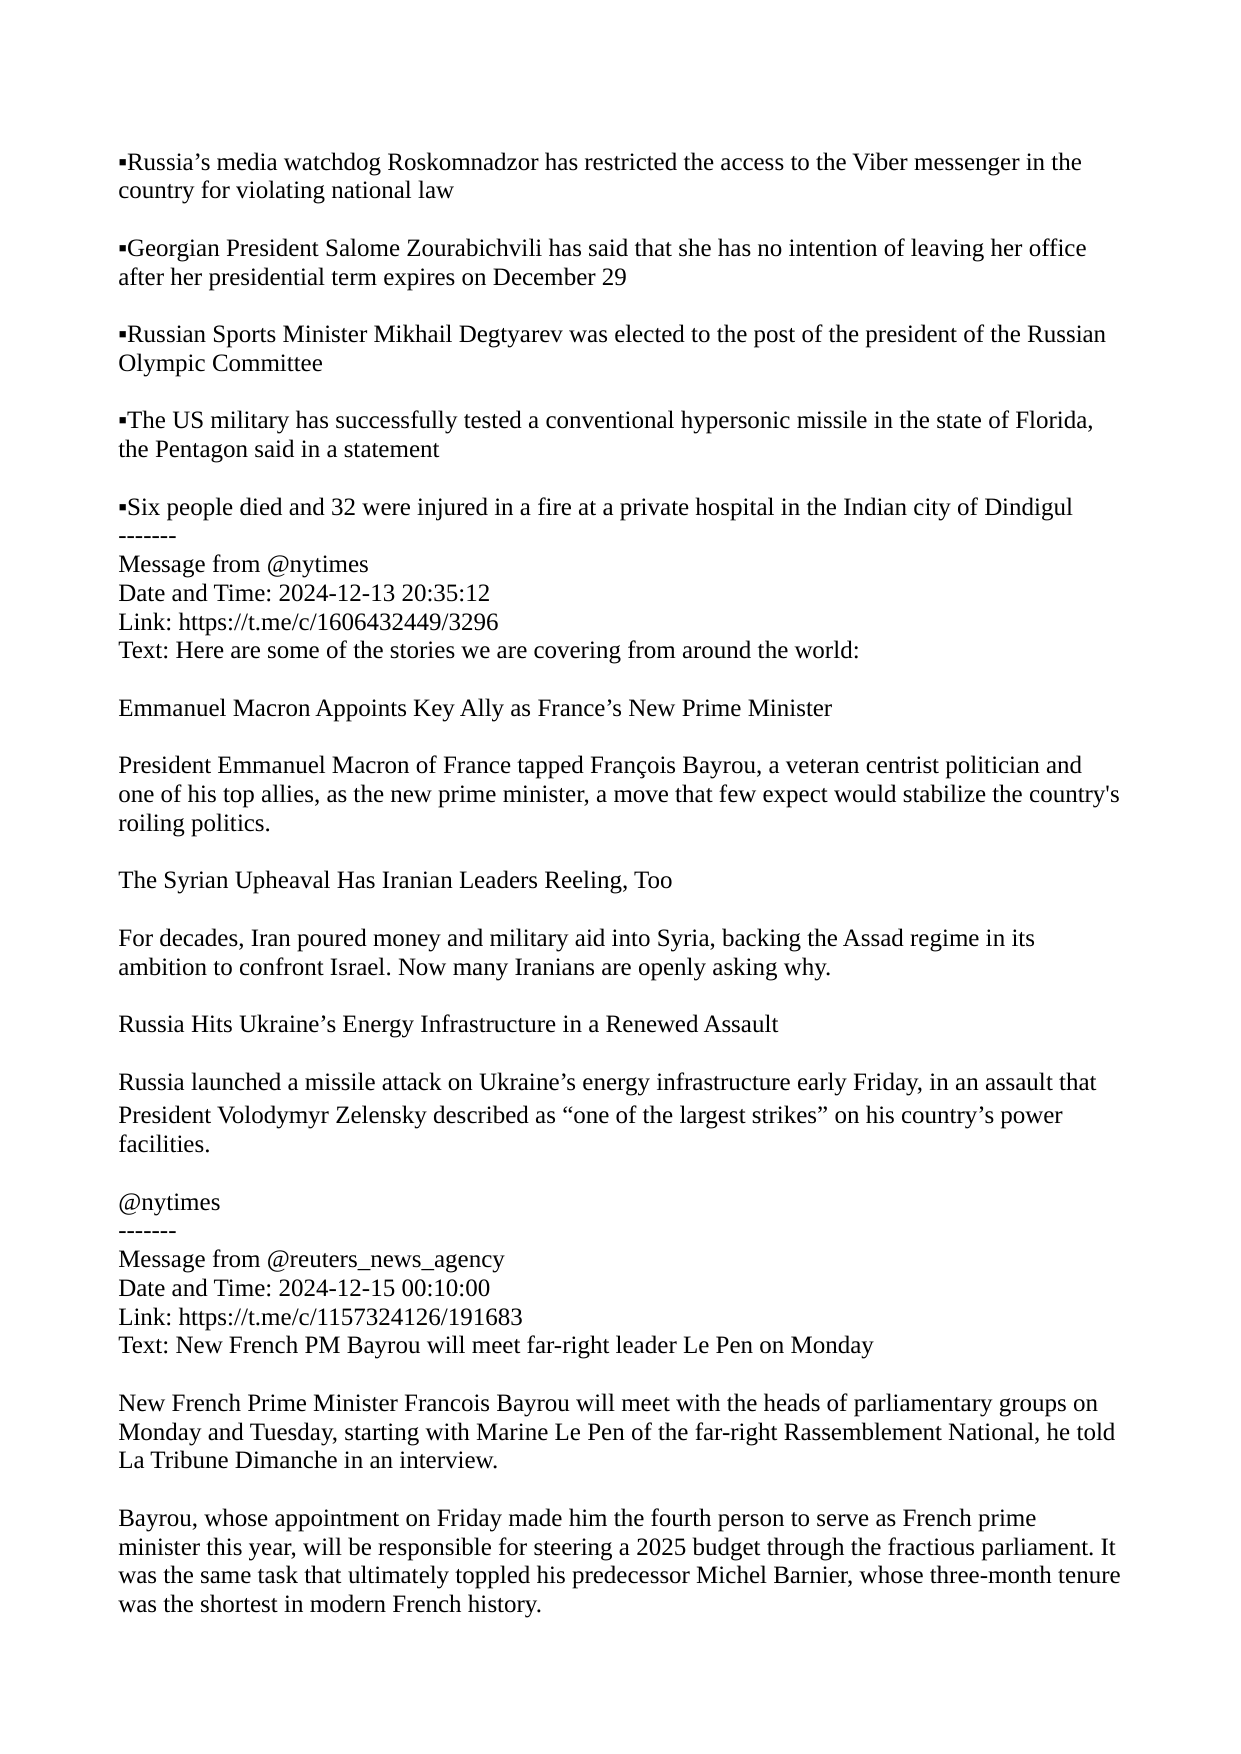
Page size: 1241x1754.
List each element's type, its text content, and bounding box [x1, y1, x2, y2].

text Message from @reuters_news_agency [118, 1244, 1122, 1273]
text Date and Time: 2024-12-15 00:10:00 [118, 1273, 1122, 1302]
text For decades, Iran poured money and military aid into Syria, backing the Assad regime in its ambition to confront Israel. Now many Iranians are openly asking why. [118, 923, 1122, 981]
text ▪️Georgian President Salome Zourabichvili has said that she has no intention of leaving her office after her presidential term expires on December 29 [118, 233, 1122, 291]
text The Syrian Upheaval Has Iranian Leaders Reeling, Too [118, 866, 1122, 894]
text @nytimes [118, 1187, 1122, 1215]
text ------- [118, 521, 1122, 549]
text Text: Here are some of the stories we are covering from around the world: [118, 636, 1122, 664]
text Link: https://t.me/c/1157324126/191683 [118, 1302, 1122, 1330]
text ▪️The US military has successfully tested a conventional hypersonic missile in the state of Florida, the Pentagon said in a statement [118, 406, 1122, 463]
text Date and Time: 2024-12-13 20:35:12 [118, 578, 1122, 607]
text Russia Hits Ukraine’s Energy Infrastructure in a Renewed Assault [118, 1009, 1122, 1038]
text New French Prime Minister Francois Bayrou will meet with the heads of parliamentary groups on Monday and Tuesday, starting with Marine Le Pen of the far-right Rassemblement National, he told La Tribune Dimanche in an interview. [118, 1388, 1122, 1474]
text ▪️Russia’s media watchdog Roskomnadzor has restricted the access to the Viber messenger in the country for violating national law [118, 147, 1122, 204]
text ﻿Russia launched a missile attack on Ukraine’s energy infrastructure early Friday, in an assault that President Volodymyr Zelensky described as “one of the largest strikes” on his country’s power facilities. [118, 1067, 1122, 1158]
text Message from @nytimes [118, 549, 1122, 578]
text President Emmanuel Macron of France tapped François Bayrou, a veteran centrist politician and one of his top allies, as the new prime minister, a move that few expect would stabilize the country's roiling politics. [118, 751, 1122, 837]
text Text: New French PM Bayrou will meet far-right leader Le Pen on Monday [118, 1330, 1122, 1359]
text Emmanuel Macron Appoints Key Ally as France’s New Prime Minister [118, 693, 1122, 722]
text ------- [118, 1215, 1122, 1244]
text ▪️Russian Sports Minister Mikhail Degtyarev was elected to the post of the president of the Russian Olympic Committee [118, 319, 1122, 377]
text Link: https://t.me/c/1606432449/3296 [118, 607, 1122, 636]
text ▪️Six people died and 32 were injured in a fire at a private hospital in the Indian city of Dindigul [118, 492, 1122, 521]
text Bayrou, whose appointment on Friday made him the fourth person to serve as French prime minister this year, will be responsible for steering a 2025 budget through the fractious parliament. It was the same task that ultimately toppled his predecessor Michel Barnier, whose three-month tenure was the shortest in modern French history. [118, 1503, 1122, 1618]
